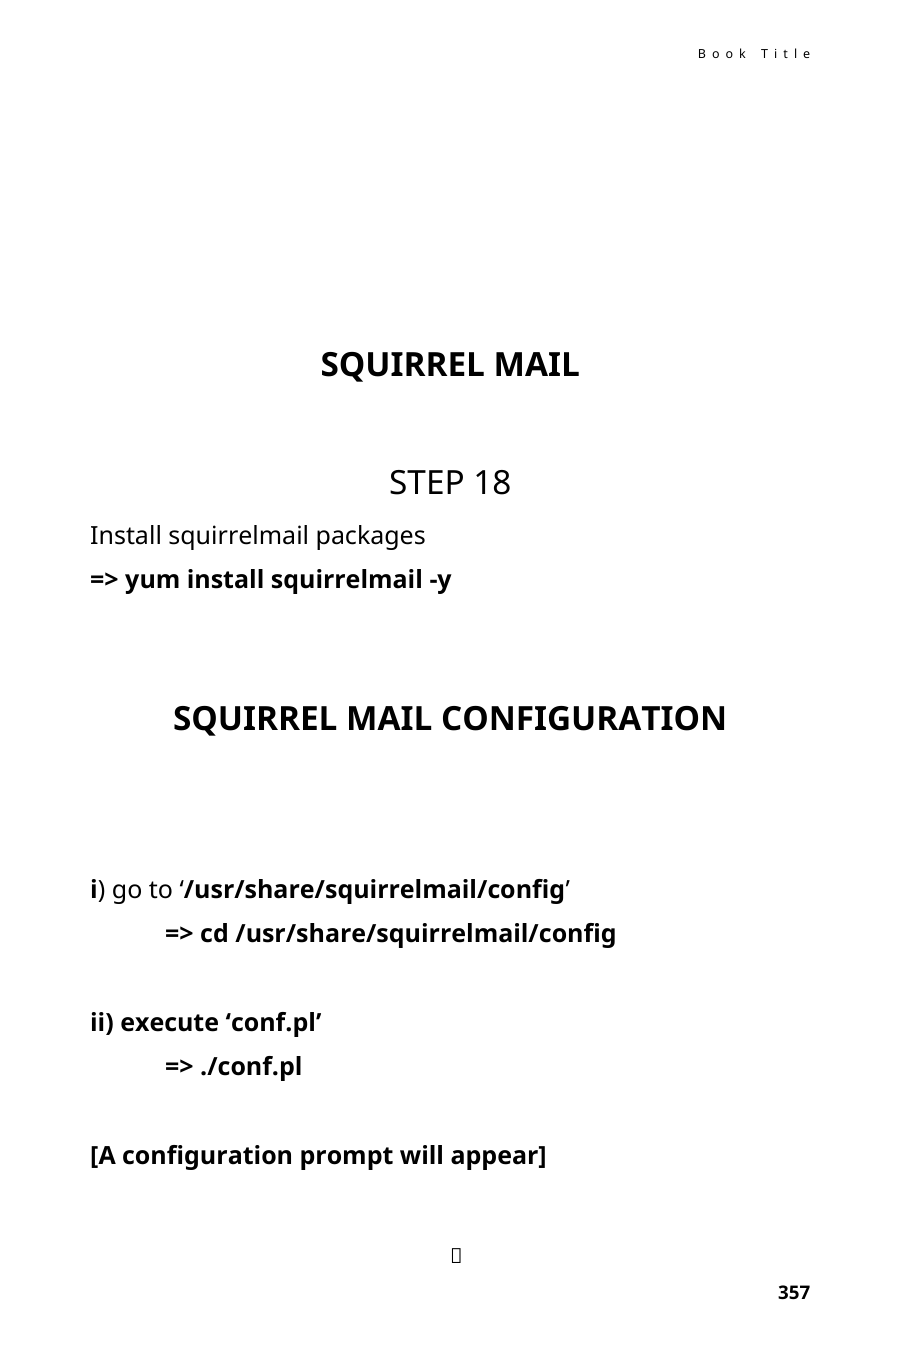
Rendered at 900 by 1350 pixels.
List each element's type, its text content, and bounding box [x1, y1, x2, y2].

text STEP 18 [90, 459, 810, 504]
text SQUIRREL MAIL CONFIGURATION [90, 695, 810, 740]
text Install squirrelmail packages [90, 518, 810, 552]
text => ./conf.pl [90, 1049, 810, 1083]
text [A configuration prompt will appear] [90, 1137, 810, 1171]
text ii) execute ‘conf.pl’ [90, 1004, 810, 1038]
text i) go to ‘/usr/share/squirrelmail/config’ [90, 872, 810, 906]
text => yum install squirrelmail -y [90, 562, 810, 596]
text SQUIRREL MAIL [90, 341, 810, 386]
text => cd /usr/share/squirrelmail/config [90, 916, 810, 950]
